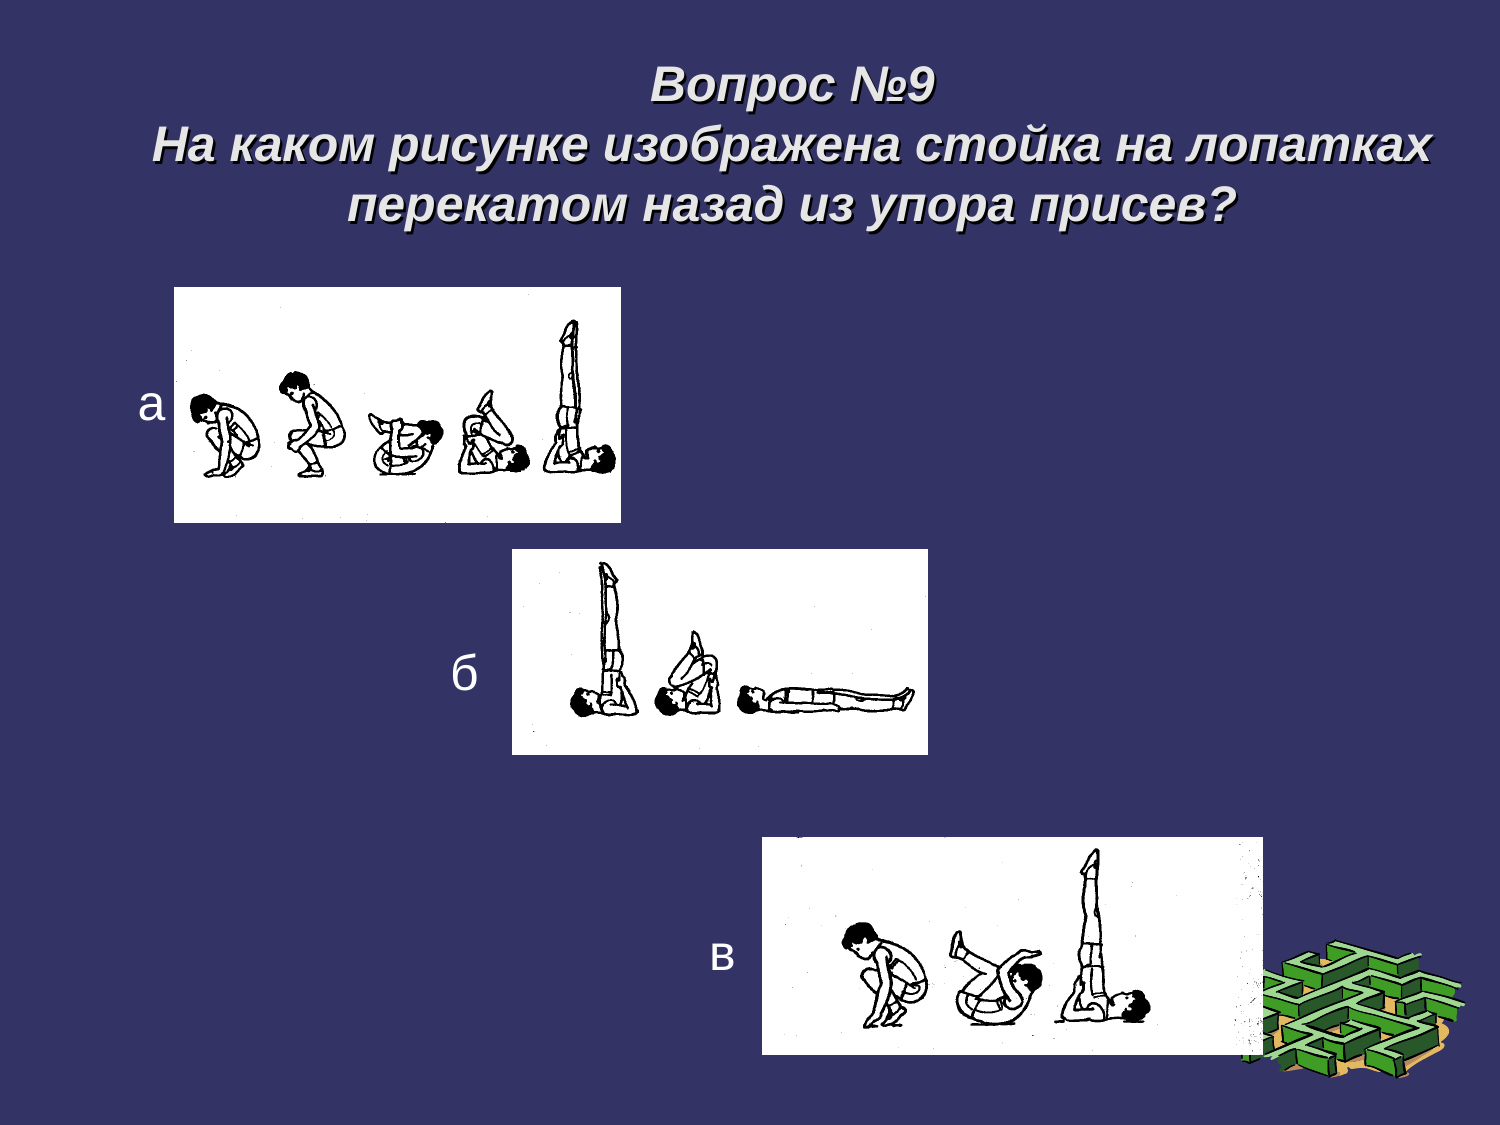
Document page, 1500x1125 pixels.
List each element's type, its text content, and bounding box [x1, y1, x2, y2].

text_box а [87, 362, 151, 530]
text_box в [644, 912, 751, 988]
picture [762, 837, 1263, 1055]
picture [512, 549, 928, 755]
text_box б [458, 669, 462, 687]
title Вопрос №9 На каком рисунке изображена стойка на лопатках перекатом назад из упора присев? [75, 40, 1451, 244]
text_box [174, 287, 621, 523]
text_box б [457, 660, 462, 669]
text_box а [144, 407, 151, 417]
text_box б [399, 587, 462, 708]
